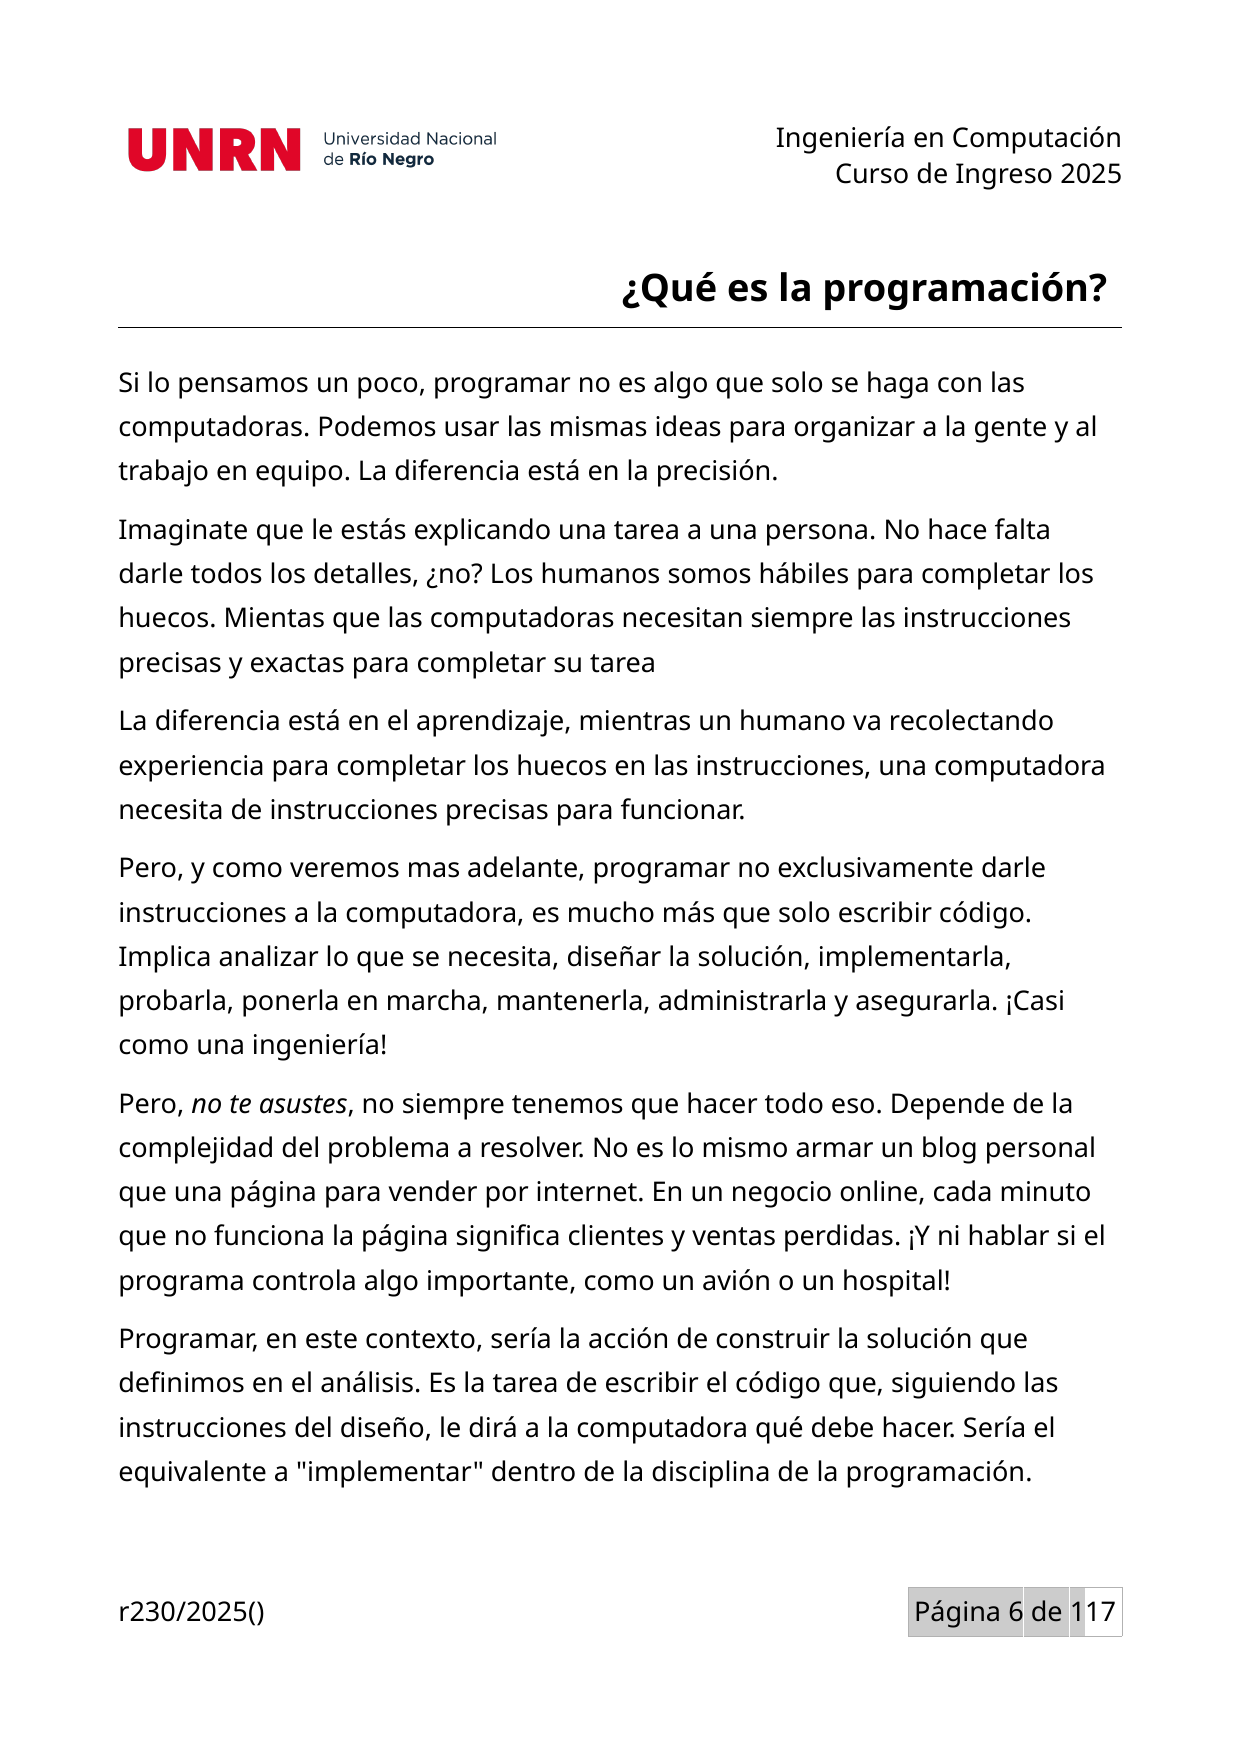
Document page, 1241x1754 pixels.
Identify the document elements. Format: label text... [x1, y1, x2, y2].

text Programar, en este contexto, sería la acción de construir la solución que definimos en el análisis. Es la tarea de escribir el código que, siguiendo las instrucciones del diseño, le dirá a la computadora qué debe hacer. Sería el equivalente a "implementar" dentro de la disciplina de la programación. [118, 1320, 1122, 1489]
text Si lo pensamos un poco, programar no es algo que solo se haga con las computadoras. Podemos usar las mismas ideas para organizar a la gente y al trabajo en equipo. La diferencia está en la precisión. [118, 363, 1122, 489]
text Pero, no te asustes, no siempre tenemos que hacer todo eso. Depende de la complejidad del problema a resolver. No es lo mismo armar un blog personal que una página para vender por internet. En un negocio online, cada minuto que no funciona la página significa clientes y ventas perdidas. ¡Y ni hablar si el programa controla algo importante, como un avión o un hospital! [118, 1084, 1122, 1298]
picture [118, 118, 505, 180]
text Imaginate que le estás explicando una tarea a una persona. No hace falta darle todos los detalles, ¿no? Los humanos somos hábiles para completar los huecos. Mientas que las computadoras necesitan siempre las instrucciones precisas y exactas para completar su tarea [118, 511, 1122, 680]
text La diferencia está en el aprendizaje, mientras un humano va recolectando experiencia para completar los huecos en las instrucciones, una computadora necesita de instrucciones precisas para funcionar. [118, 702, 1122, 827]
text Pero, y como veremos mas adelante, programar no exclusivamente darle instrucciones a la computadora, es mucho más que solo escribir código. Implica analizar lo que se necesita, diseñar la solución, implementarla, probarla, ponerla en marcha, mantenerla, administrarla y asegurarla. ¡Casi como una ingeniería! [118, 849, 1122, 1062]
subtitle ¿Qué es la programación? [118, 246, 1122, 327]
